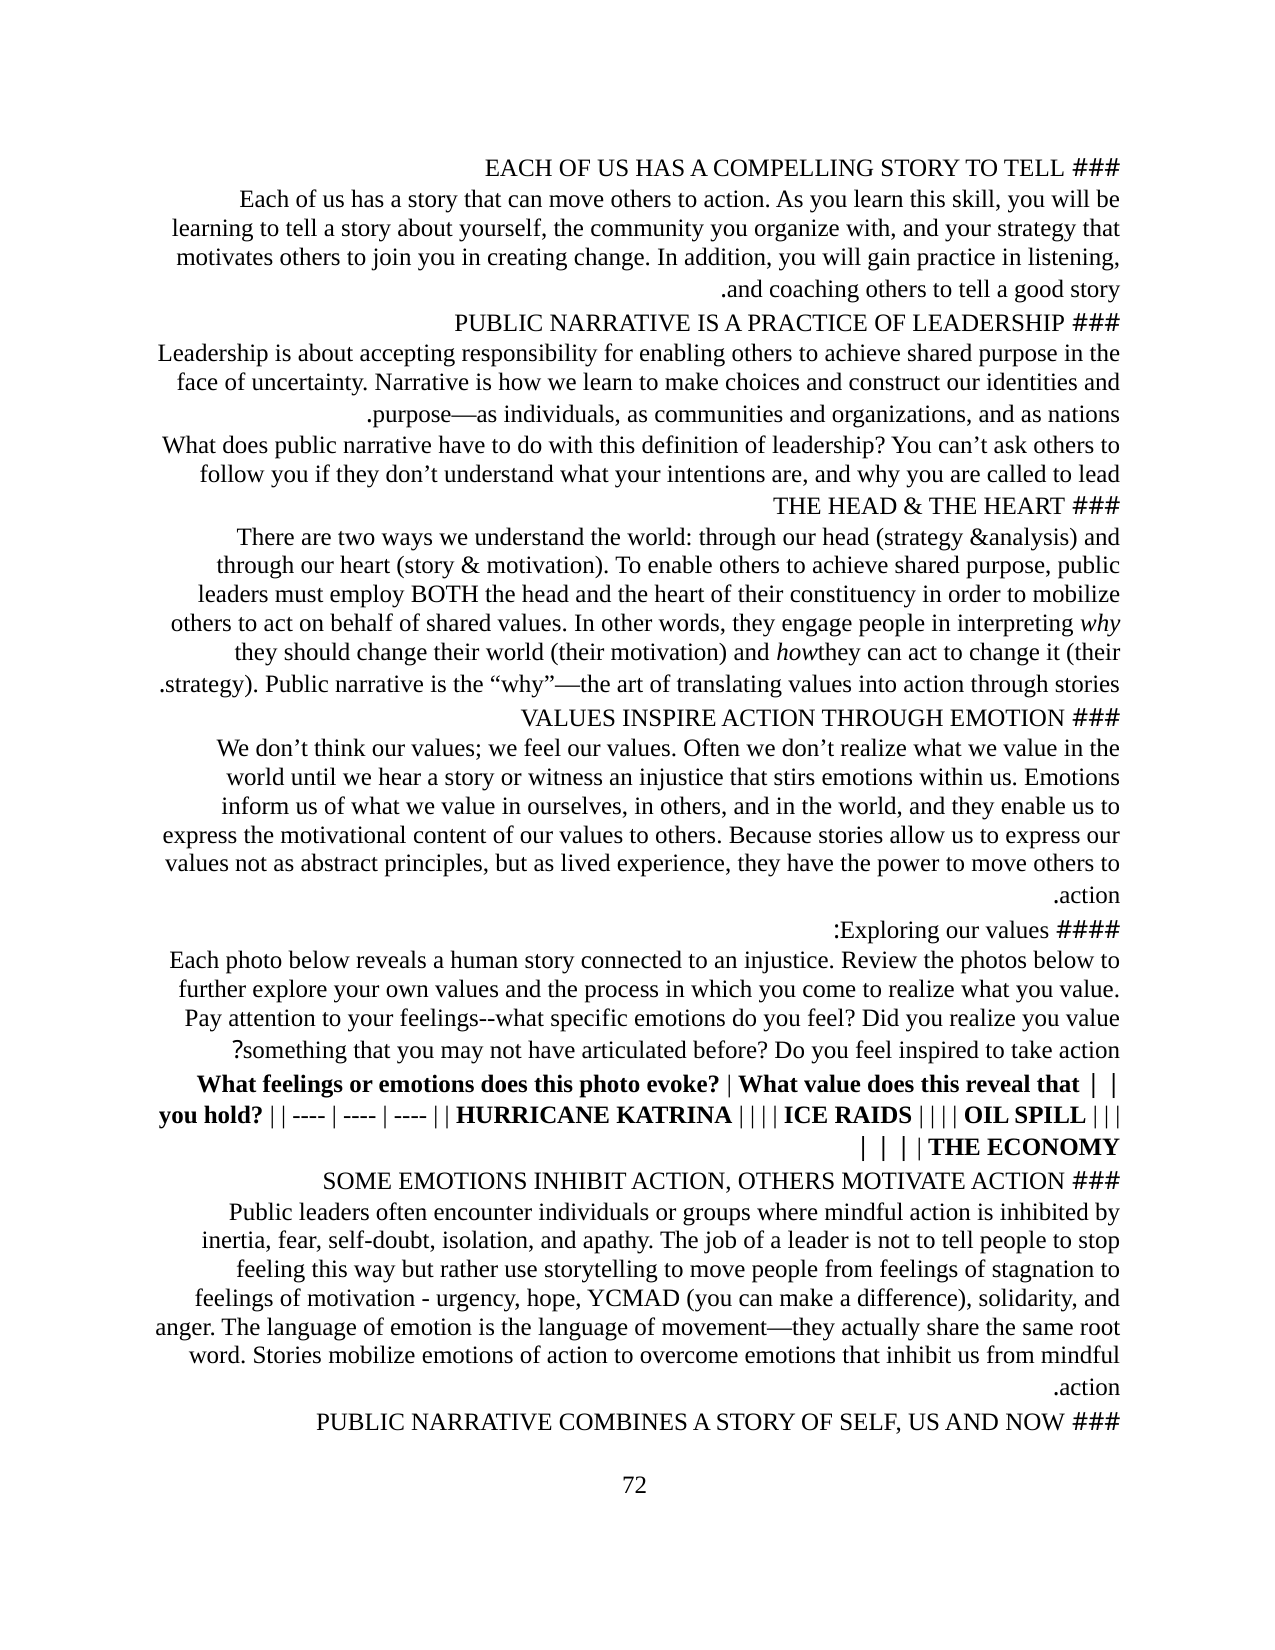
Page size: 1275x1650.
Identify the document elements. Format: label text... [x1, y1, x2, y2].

table_cell #### Exploring our values: [150, 911, 1125, 945]
table_cell ### SOME EMOTIONS INHIBIT ACTION, OTHERS MOTIVATE ACTION [150, 1163, 1125, 1197]
table_cell | | What feelings or emotions does this photo evoke? | What value does this reveal that you hold? | | ---- | ---- | ---- | | HURRICANE KATRINA | | | | ICE RAIDS | | | | OIL SPILL | | | | THE ECONOMY | | | [150, 1066, 1125, 1162]
table_cell Public leaders often encounter individuals or groups where mindful action is inhibited by inertia, fear, self-doubt, isolation, and apathy. The job of a leader is not to tell people to stop feeling this way but rather use storytelling to move people from feelings of stagnation to feelings of motivation - urgency, hope, YCMAD (you can make a difference), solidarity, and anger. The language of emotion is the language of movement—they actually share the same root word. Stories mobilize emotions of action to overcome emotions that inhibit us from mindful action. [150, 1197, 1125, 1403]
table_cell ### EACH OF US HAS A COMPELLING STORY TO TELL [150, 150, 1125, 184]
table_cell There are two ways we understand the world: through our head (strategy &analysis) and through our heart (story & motivation). To enable others to achieve shared purpose, public leaders must employ BOTH the head and the heart of their constituency in order to mobilize others to act on behalf of shared values. In other words, they engage people in interpreting why they should change their world (their motivation) and howthey can act to change it (their strategy). Public narrative is the “why”—the art of translating values into action through stories. [150, 522, 1125, 699]
table_cell ### VALUES INSPIRE ACTION THROUGH EMOTION [150, 699, 1125, 733]
table_cell We don’t think our values; we feel our values. Often we don’t realize what we value in the world until we hear a story or witness an injustice that stirs emotions within us. Emotions inform us of what we value in ourselves, in others, and in the world, and they enable us to express the motivational content of our values to others. Because stories allow us to express our values not as abstract principles, but as lived experience, they have the power to move others to action. [150, 734, 1125, 911]
table_cell ### PUBLIC NARRATIVE IS A PRACTICE OF LEADERSHIP [150, 304, 1125, 338]
table_cell What does public narrative have to do with this definition of leadership? You can’t ask others to follow you if they don’t understand what your intentions are, and why you are called to lead [150, 430, 1125, 487]
table_cell ### THE HEAD & THE HEART [150, 488, 1125, 522]
table_cell ### PUBLIC NARRATIVE COMBINES A STORY OF SELF, US AND NOW [150, 1403, 1125, 1437]
table_cell Each photo below reveals a human story connected to an injustice. Review the photos below to further explore your own values and the process in which you come to realize what you value. Pay attention to your feelings--what specific emotions do you feel? Did you realize you value something that you may not have articulated before? Do you feel inspired to take action? [150, 945, 1125, 1066]
table_cell Leadership is about accepting responsibility for enabling others to achieve shared purpose in the face of uncertainty. Narrative is how we learn to make choices and construct our identities and purpose—as individuals, as communities and organizations, and as nations. [150, 339, 1125, 430]
table_cell Each of us has a story that can move others to action. As you learn this skill, you will be learning to tell a story about yourself, the community you organize with, and your strategy that motivates others to join you in creating change. In addition, you will gain practice in listening, and coaching others to tell a good story. [150, 184, 1125, 304]
